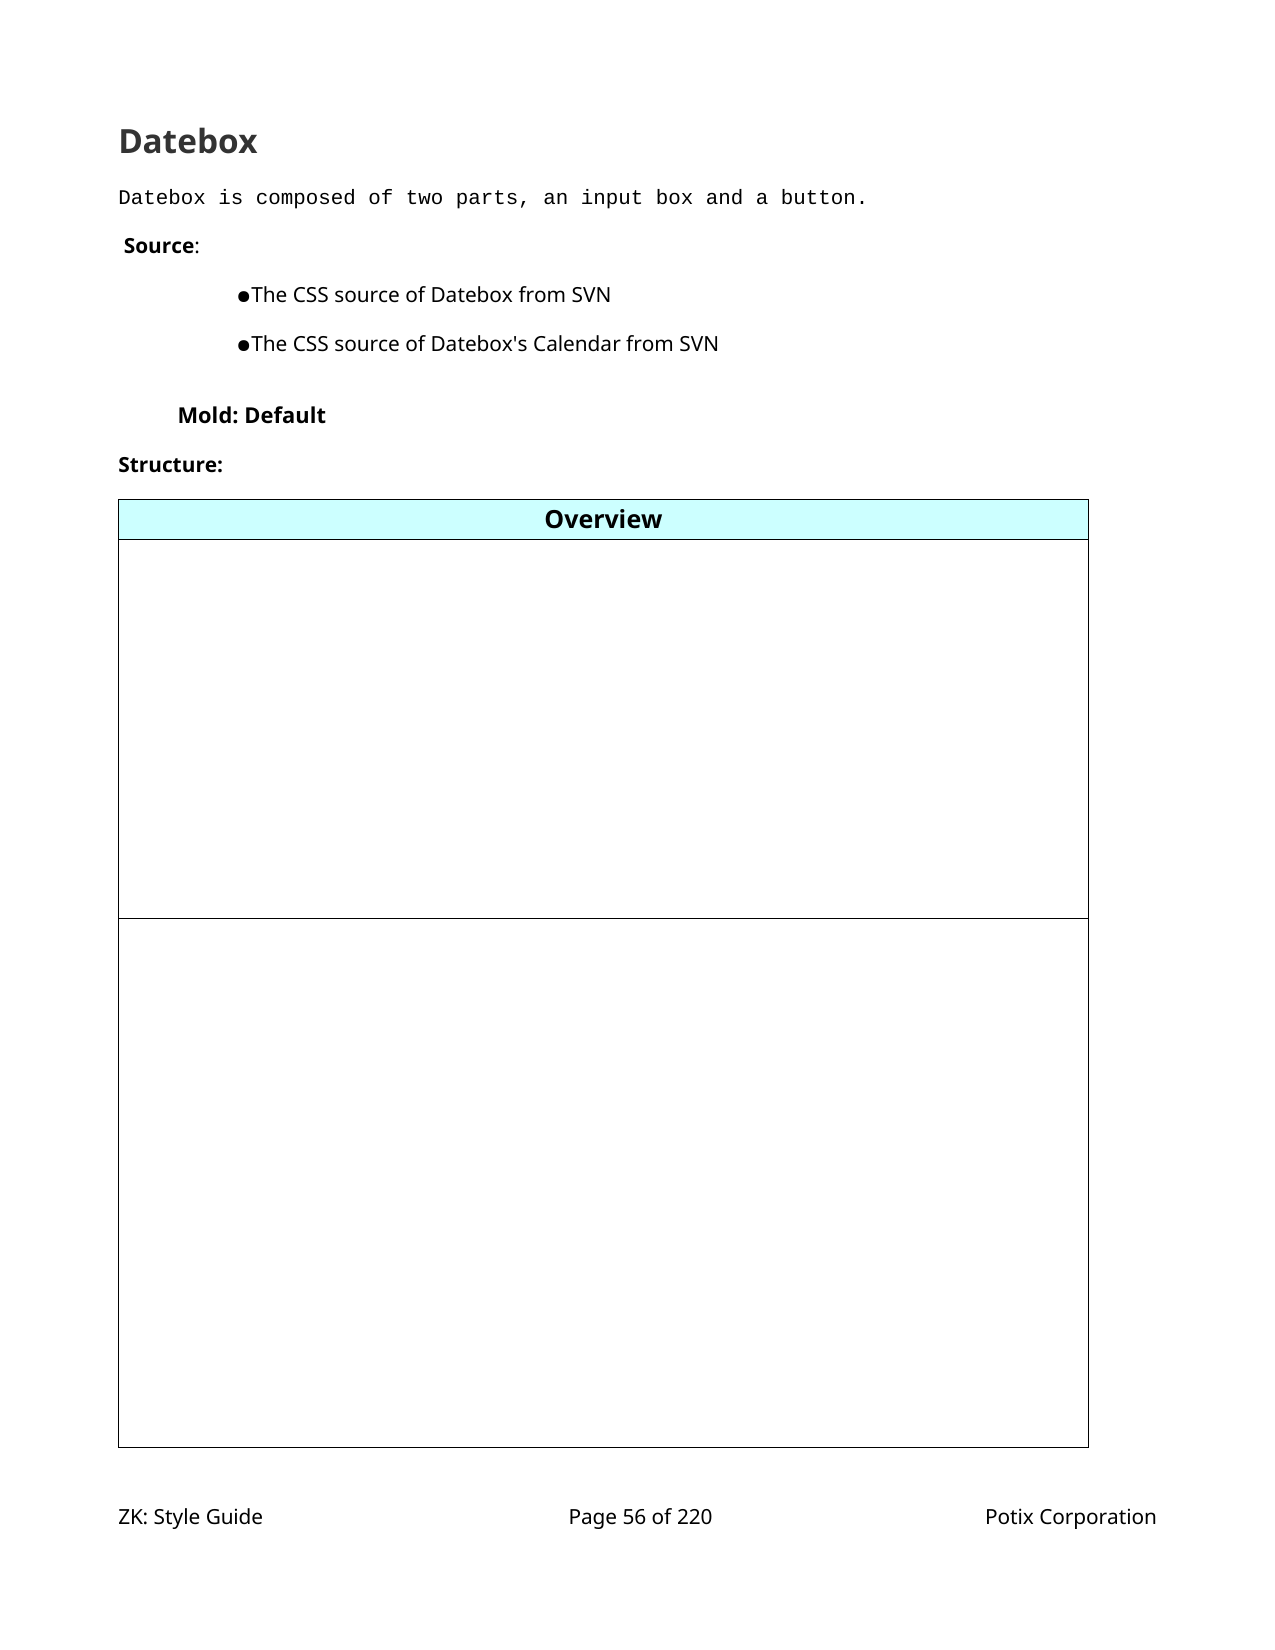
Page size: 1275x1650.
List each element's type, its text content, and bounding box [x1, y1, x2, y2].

list The CSS source of Datebox from SVN [236, 280, 1157, 308]
text Source: [118, 231, 1157, 259]
table_cell [119, 919, 1088, 1447]
table_cell [119, 540, 1088, 918]
text Structure: [118, 450, 1157, 478]
subtitle Datebox [118, 118, 1157, 163]
subtitle Mold: Default [177, 399, 1157, 429]
table_header Overview [119, 500, 1088, 539]
list The CSS source of Datebox's Calendar from SVN [236, 329, 1157, 357]
text Datebox is composed of two parts, an input box and a button. [118, 187, 1157, 211]
